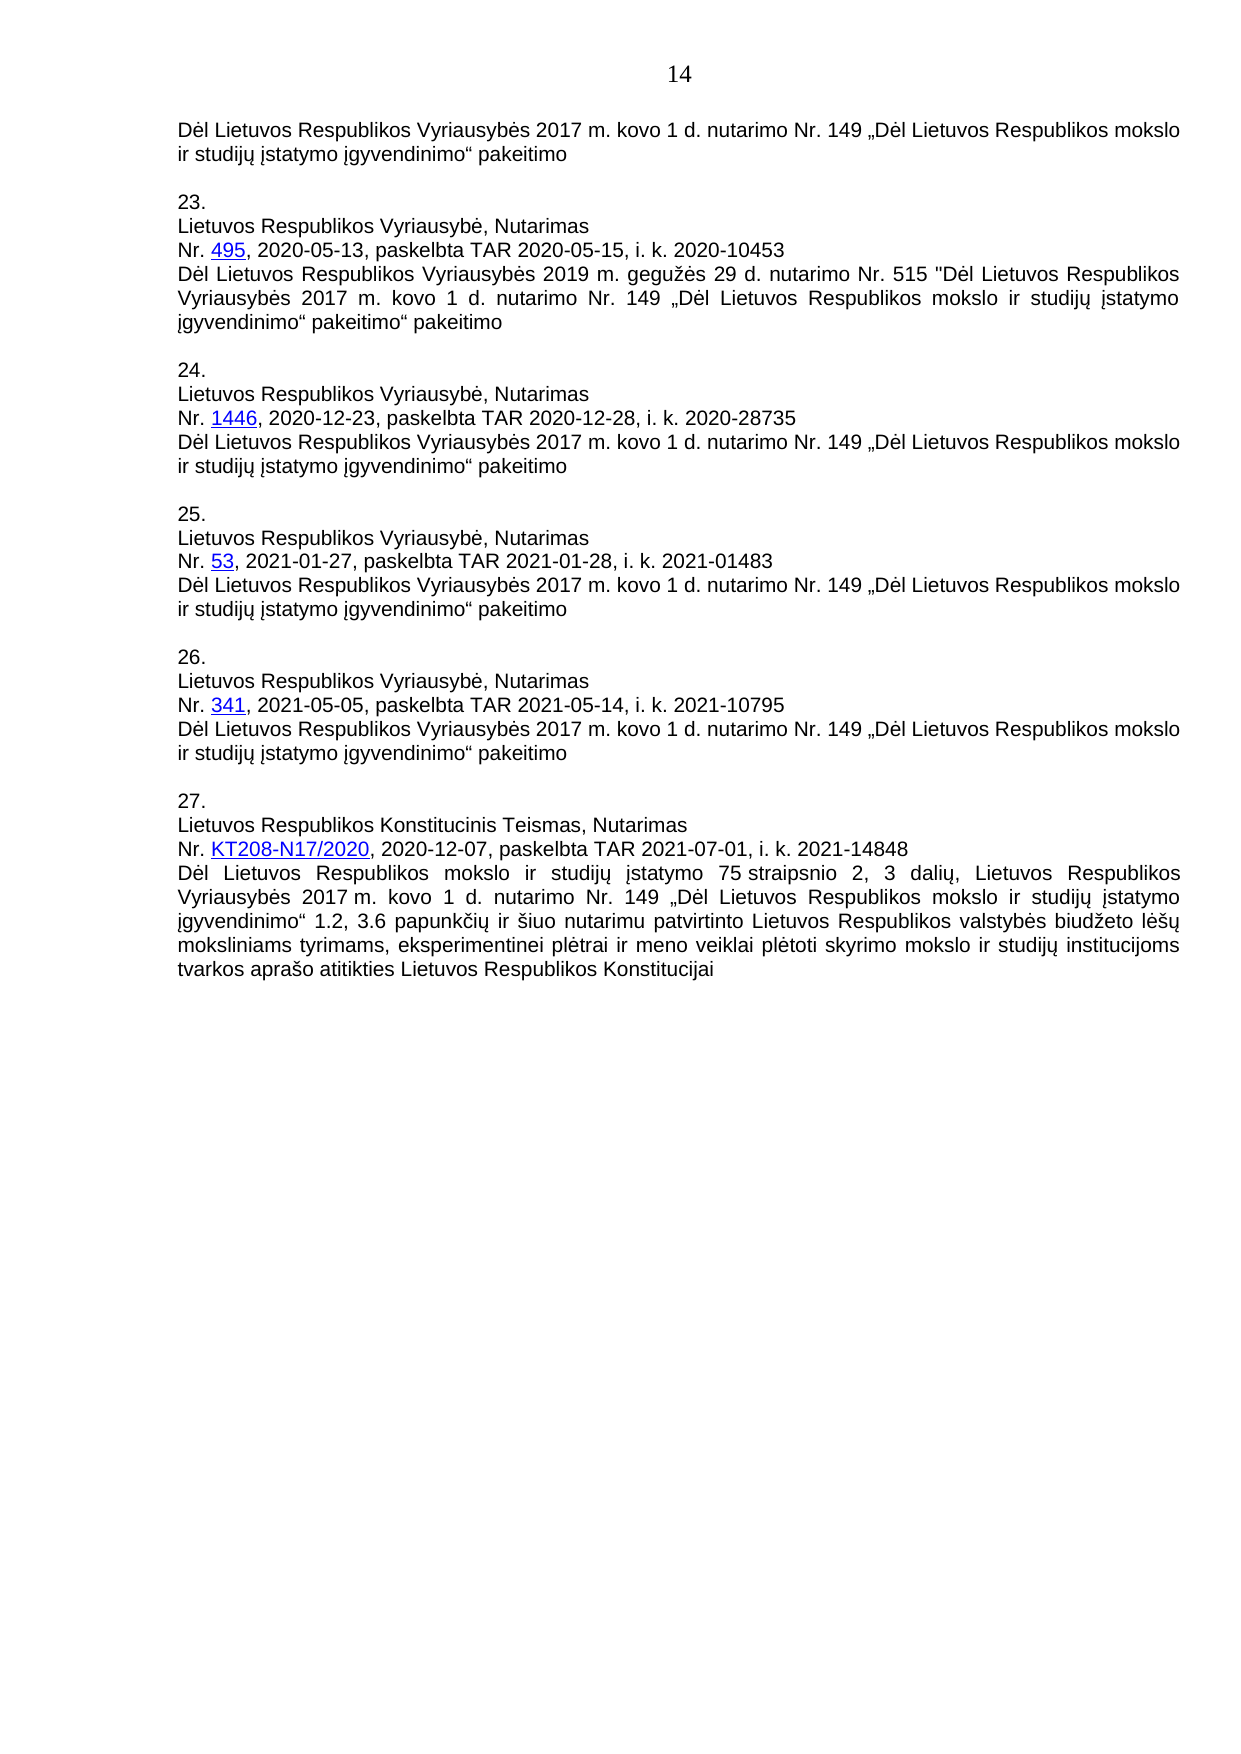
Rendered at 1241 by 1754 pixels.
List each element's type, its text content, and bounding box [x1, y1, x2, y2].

text 27. [177, 789, 1181, 813]
text Nr. 1446, 2020-12-23, paskelbta TAR 2020-12-28, i. k. 2020-28735 [177, 406, 1181, 429]
text Lietuvos Respublikos Vyriausybė, Nutarimas [177, 382, 1181, 406]
text 25. [177, 501, 1181, 525]
text Lietuvos Respublikos Vyriausybė, Nutarimas [177, 669, 1181, 693]
text Lietuvos Respublikos Konstitucinis Teismas, Nutarimas [177, 813, 1181, 837]
text Dėl Lietuvos Respublikos Vyriausybės 2017 m. kovo 1 d. nutarimo Nr. 149 „Dėl Lietuvos Respublikos mokslo ir studijų įstatymo įgyvendinimo“ pakeitimo [177, 118, 1181, 166]
text Dėl Lietuvos Respublikos Vyriausybės 2017 m. kovo 1 d. nutarimo Nr. 149 „Dėl Lietuvos Respublikos mokslo ir studijų įstatymo įgyvendinimo“ pakeitimo [177, 429, 1181, 477]
text Lietuvos Respublikos Vyriausybė, Nutarimas [177, 214, 1181, 238]
text Nr. 341, 2021-05-05, paskelbta TAR 2021-05-14, i. k. 2021-10795 [177, 693, 1181, 717]
text Dėl Lietuvos Respublikos mokslo ir studijų įstatymo 75 straipsnio 2, 3 dalių, Lietuvos Respublikos Vyriausybės 2017 m. kovo 1 d. nutarimo Nr. 149 „Dėl Lietuvos Respublikos mokslo ir studijų įstatymo įgyvendinimo“ 1.2, 3.6 papunkčių ir šiuo nutarimu patvirtinto Lietuvos Respublikos valstybės biudžeto lėšų moksliniams tyrimams, eksperimentinei plėtrai ir meno veiklai plėtoti skyrimo mokslo ir studijų institucijoms tvarkos aprašo atitikties Lietuvos Respublikos Konstitucijai [177, 861, 1181, 981]
text Dėl Lietuvos Respublikos Vyriausybės 2017 m. kovo 1 d. nutarimo Nr. 149 „Dėl Lietuvos Respublikos mokslo ir studijų įstatymo įgyvendinimo“ pakeitimo [177, 717, 1181, 765]
text Nr. 53, 2021-01-27, paskelbta TAR 2021-01-28, i. k. 2021-01483 [177, 549, 1181, 573]
text Dėl Lietuvos Respublikos Vyriausybės 2017 m. kovo 1 d. nutarimo Nr. 149 „Dėl Lietuvos Respublikos mokslo ir studijų įstatymo įgyvendinimo“ pakeitimo [177, 573, 1181, 621]
text Nr. KT208-N17/2020, 2020-12-07, paskelbta TAR 2021-07-01, i. k. 2021-14848 [177, 837, 1181, 861]
text Lietuvos Respublikos Vyriausybė, Nutarimas [177, 525, 1181, 549]
text Dėl Lietuvos Respublikos Vyriausybės 2019 m. gegužės 29 d. nutarimo Nr. 515 "Dėl Lietuvos Respublikos Vyriausybės 2017 m. kovo 1 d. nutarimo Nr. 149 „Dėl Lietuvos Respublikos mokslo ir studijų įstatymo įgyvendinimo“ pakeitimo“ pakeitimo [177, 262, 1181, 334]
text 26. [177, 645, 1181, 669]
text 23. [177, 190, 1181, 214]
text Nr. 495, 2020-05-13, paskelbta TAR 2020-05-15, i. k. 2020-10453 [177, 238, 1181, 262]
text 24. [177, 358, 1181, 382]
